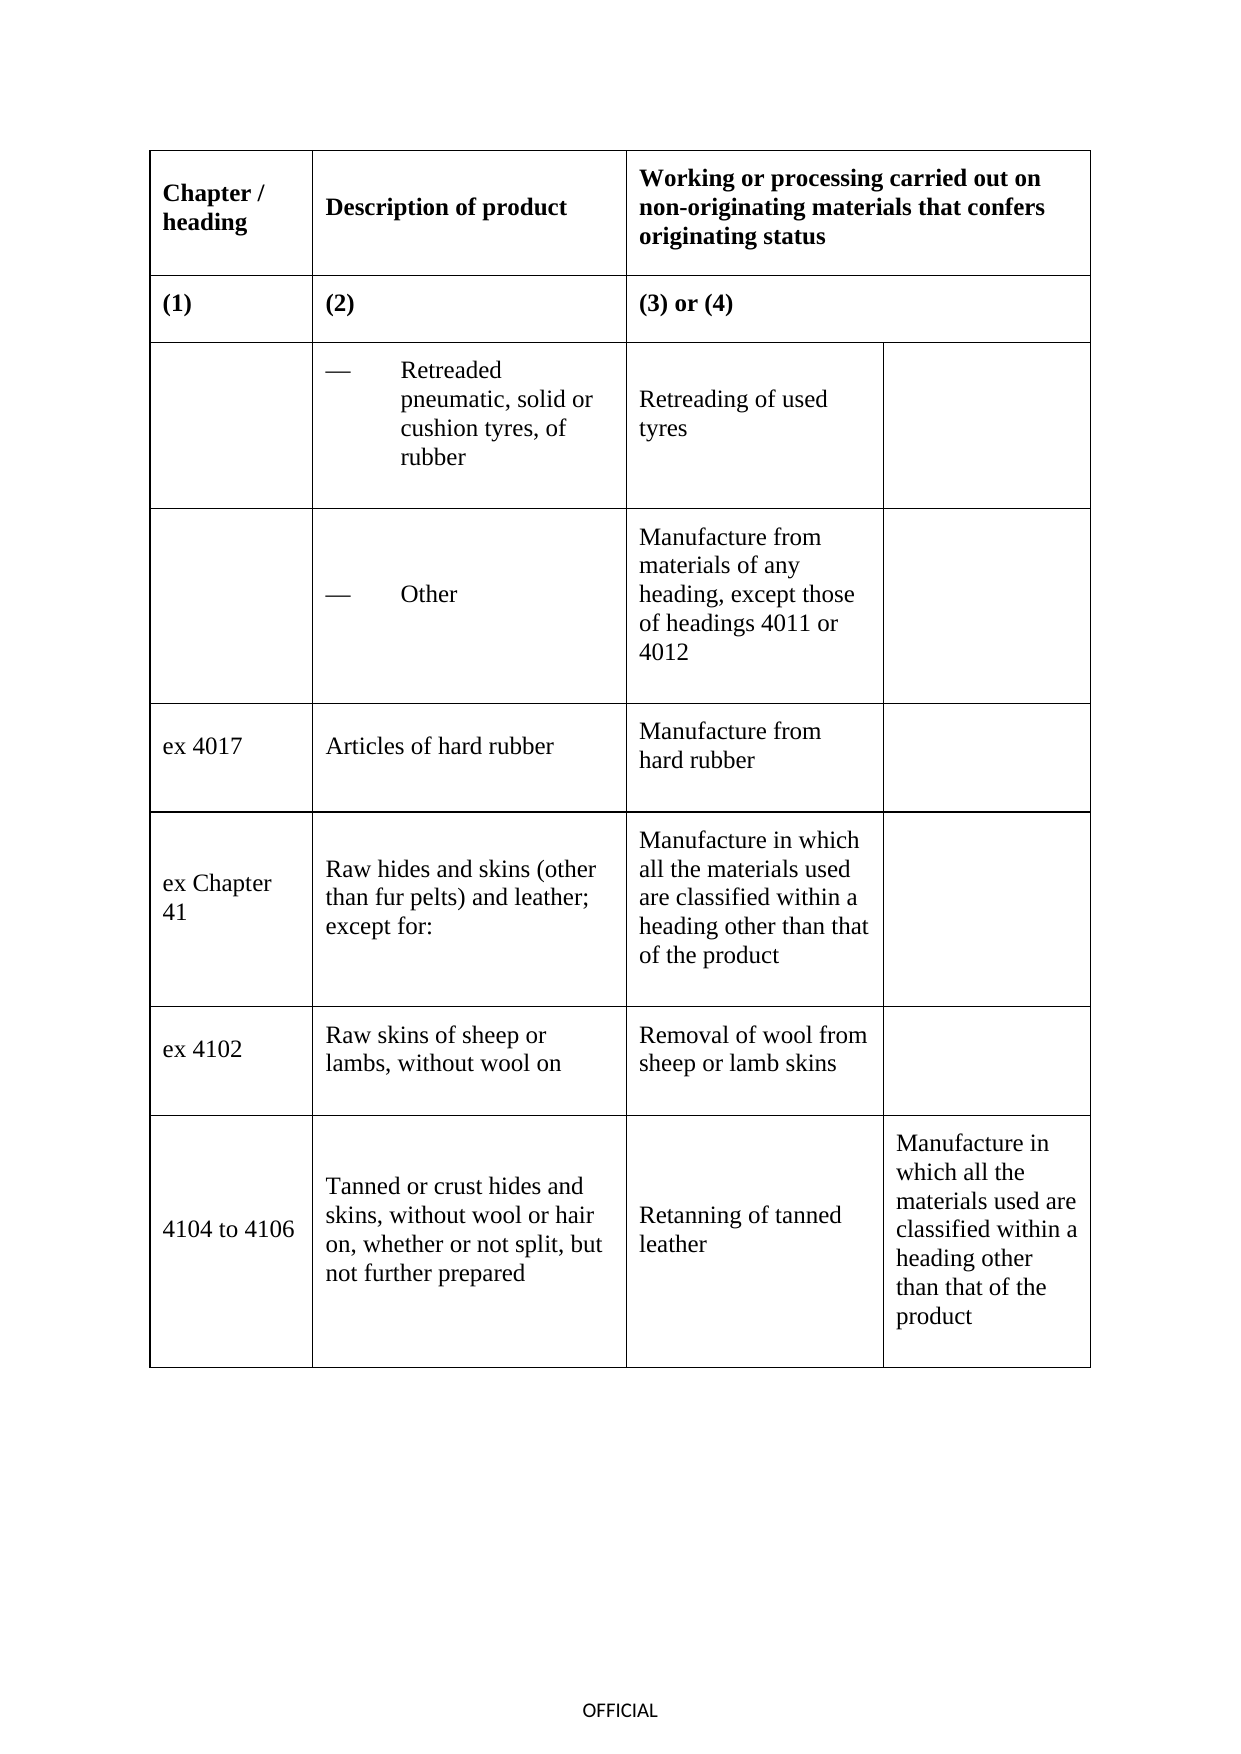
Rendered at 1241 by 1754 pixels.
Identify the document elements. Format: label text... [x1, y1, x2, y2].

table_cell Manufacture in which all the materials used are classified within a heading other than that of the product [884, 1116, 1090, 1367]
table_cell ex 4017 [151, 704, 312, 811]
table_cell — Other [313, 509, 626, 703]
table_cell ex 4102 [151, 1007, 312, 1115]
table_cell — Retreaded pneumatic, solid or cushion tyres, of rubber [313, 343, 626, 508]
table_cell (1) [151, 276, 312, 342]
table_cell Manufacture from hard rubber [627, 704, 883, 811]
table_cell [884, 704, 1090, 811]
table_cell Raw hides and skins (other than fur pelts) and leather; except for: [313, 813, 626, 1006]
table_cell Manufacture in which all the materials used are classified within a heading other than that of the product [627, 813, 883, 1006]
table_cell Tanned or crust hides and skins, without wool or hair on, whether or not split, but not further prepared [313, 1116, 626, 1367]
table_header Description of product [313, 151, 626, 275]
table_cell Manufacture from materials of any heading, except those of headings 4011 or 4012 [627, 509, 883, 703]
table_cell [884, 343, 1090, 508]
table_cell (2) [313, 276, 626, 342]
table_cell Retanning of tanned leather [627, 1116, 883, 1367]
table_cell [884, 1007, 1090, 1115]
table_cell [884, 813, 1090, 1006]
table_cell ex Chapter 41 [151, 813, 312, 1006]
table_cell Retreading of used tyres [627, 343, 883, 508]
table_header Chapter / heading [151, 151, 312, 275]
table_cell 4104 to 4106 [151, 1116, 312, 1367]
table_cell [151, 343, 312, 508]
table_header Working or processing carried out on non‐originating materials that confers originating status [627, 151, 1090, 275]
table_cell (3) or (4) [627, 276, 1090, 342]
table_cell [884, 509, 1090, 703]
table_cell Removal of wool from sheep or lamb skins [627, 1007, 883, 1115]
table_cell [151, 509, 312, 703]
table_cell Articles of hard rubber [313, 704, 626, 811]
table_cell Raw skins of sheep or lambs, without wool on [313, 1007, 626, 1115]
